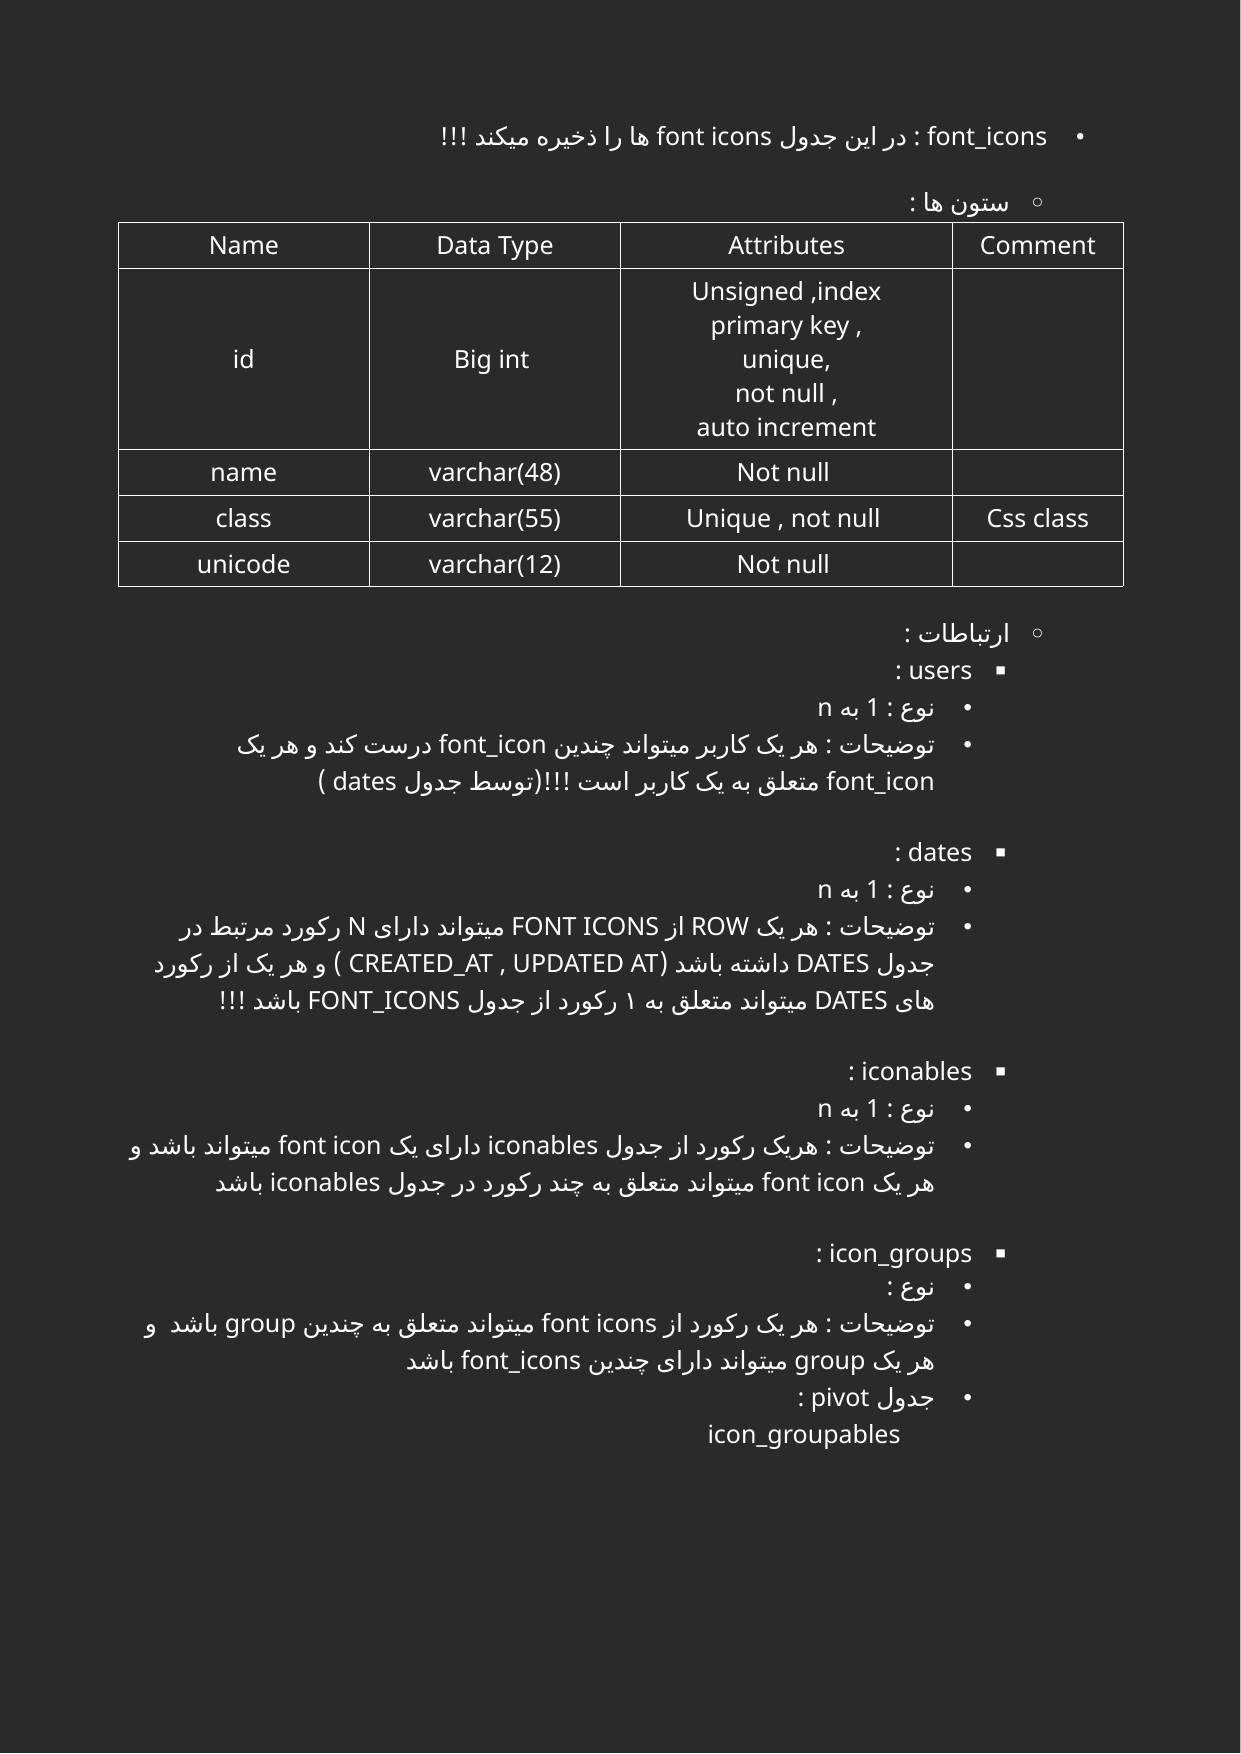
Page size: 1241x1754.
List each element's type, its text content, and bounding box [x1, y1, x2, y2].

list نوع : 1 به n [118, 690, 972, 727]
table_header Name [119, 223, 369, 267]
table_header Comment [953, 223, 1123, 267]
list ستون ها : [118, 189, 1047, 222]
list جدول pivot : [118, 1379, 972, 1416]
table_cell [953, 269, 1123, 449]
table_cell Big int [370, 269, 620, 449]
table_cell Unique , not null [621, 496, 952, 541]
list icon_groups : [118, 1236, 1010, 1273]
table_cell id [119, 269, 369, 449]
list نوع : [118, 1273, 972, 1305]
table_cell Not null [621, 542, 952, 586]
list ارتباطات : [118, 620, 1047, 653]
table_header Attributes [621, 223, 952, 267]
table_cell Unsigned ,index primary key , unique, not null , auto increment [621, 269, 952, 449]
list نوع : 1 به n [118, 872, 972, 909]
table_cell [953, 542, 1123, 586]
list توضیحات :‌ هر یک رکورد از font icons میتواند متعلق به چندین group باشد و هر یک group میتواند دارای چندین font_icons باشد [118, 1305, 972, 1379]
table_cell unicode [119, 542, 369, 586]
table_cell class [119, 496, 369, 541]
list font_icons : در این جدول font icons ها را ذخیره میکند !!! [118, 118, 1085, 155]
list توضیحات : هریک رکورد از جدول iconables دارای یک font icon میتواند باشد و هر یک font icon میتواند متعلق به چند رکورد در جدول iconables باشد [118, 1128, 972, 1202]
list users : [118, 653, 1010, 690]
table_cell varchar(55) [370, 496, 620, 541]
list iconables : [118, 1054, 1010, 1091]
table_cell varchar(12) [370, 542, 620, 586]
table_cell [953, 450, 1123, 495]
list توضیحات : هر یک ROW از FONT ICONS میتواند دارای N رکورد مرتبط در جدول DATES داشته باشد (CREATED_AT , UPDATED AT ) و هر یک از رکورد های DATES میتواند متعلق به ۱ رکورد از جدول FONT_ICONS باشد !!! [118, 909, 972, 1020]
list نوع : 1 به n [118, 1091, 972, 1128]
text icon_groupables [118, 1416, 1122, 1453]
table_cell Not null [621, 450, 952, 495]
table_cell varchar(48) [370, 450, 620, 495]
list dates : [118, 835, 1010, 872]
table_header Data Type [370, 223, 620, 267]
table_cell Css class [953, 496, 1123, 541]
list توضیحات : هر یک کاربر میتواند چندین font_icon درست کند و هر یک font_icon متعلق به یک کاربر است !!!(توسط جدول dates ) [118, 727, 972, 801]
table_cell name [119, 450, 369, 495]
